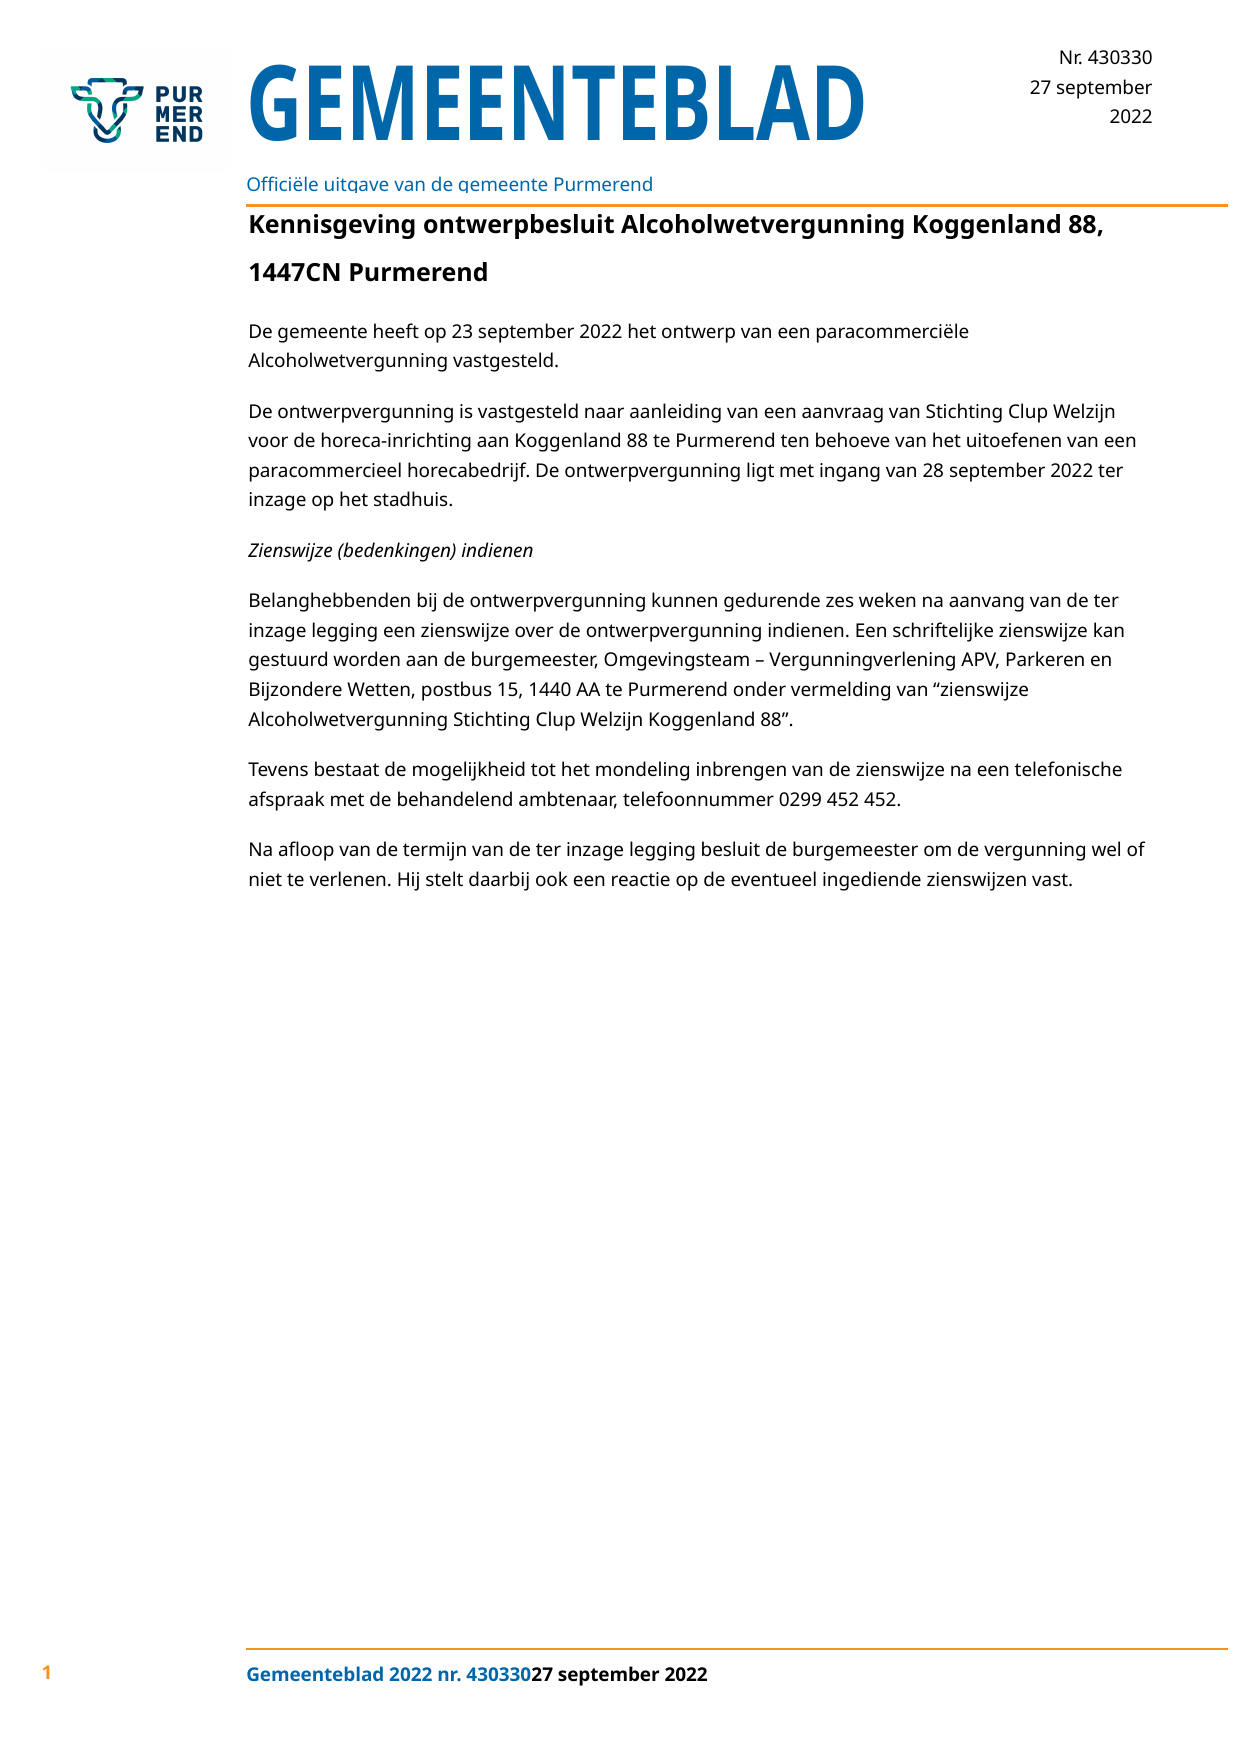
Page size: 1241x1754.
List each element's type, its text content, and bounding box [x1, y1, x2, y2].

text De ontwerpvergunning is vastgesteld naar aanleiding van een aanvraag van Stichting Clup Welzijn voor de horeca-inrichting aan Koggenland 88 te Purmerend ten behoeve van het uitoefenen van een paracommercieel horecabedrijf. De ontwerpvergunning ligt met ingang van 28 september 2022 ter inzage op het stadhuis. [248, 398, 1152, 512]
text Zienswijze (bedenkingen) indienen [248, 537, 1152, 563]
text De gemeente heeft op 23 september 2022 het ontwerp van een paracommerciële Alcoholwetvergunning vastgesteld. [248, 318, 1152, 373]
picture [41, 47, 231, 172]
text Kennisgeving ontwerpbesluit Alcoholwetvergunning Koggenland 88, 1447CN Purmerend [248, 207, 1152, 288]
text Belanghebbenden bij de ontwerpvergunning kunnen gedurende zes weken na aanvang van de ter inzage legging een zienswijze over de ontwerpvergunning indienen. Een schriftelijke zienswijze kan gestuurd worden aan de burgemeester, Omgevingsteam – Vergunningverlening APV, Parkeren en Bijzondere Wetten, postbus 15, 1440 AA te Purmerend onder vermelding van “zienswijze Alcoholwetvergunning Stichting Clup Welzijn Koggenland 88”. [248, 587, 1152, 732]
text Na afloop van de termijn van de ter inzage legging besluit de burgemeester om de vergunning wel of niet te verlenen. Hij stelt daarbij ook een reactie op de eventueel ingediende zienswijzen vast. [248, 836, 1152, 892]
text Tevens bestaat de mogelijkheid tot het mondeling inbrengen van de zienswijze na een telefonische afspraak met de behandelend ambtenaar, telefoonnummer 0299 452 452. [248, 756, 1152, 812]
